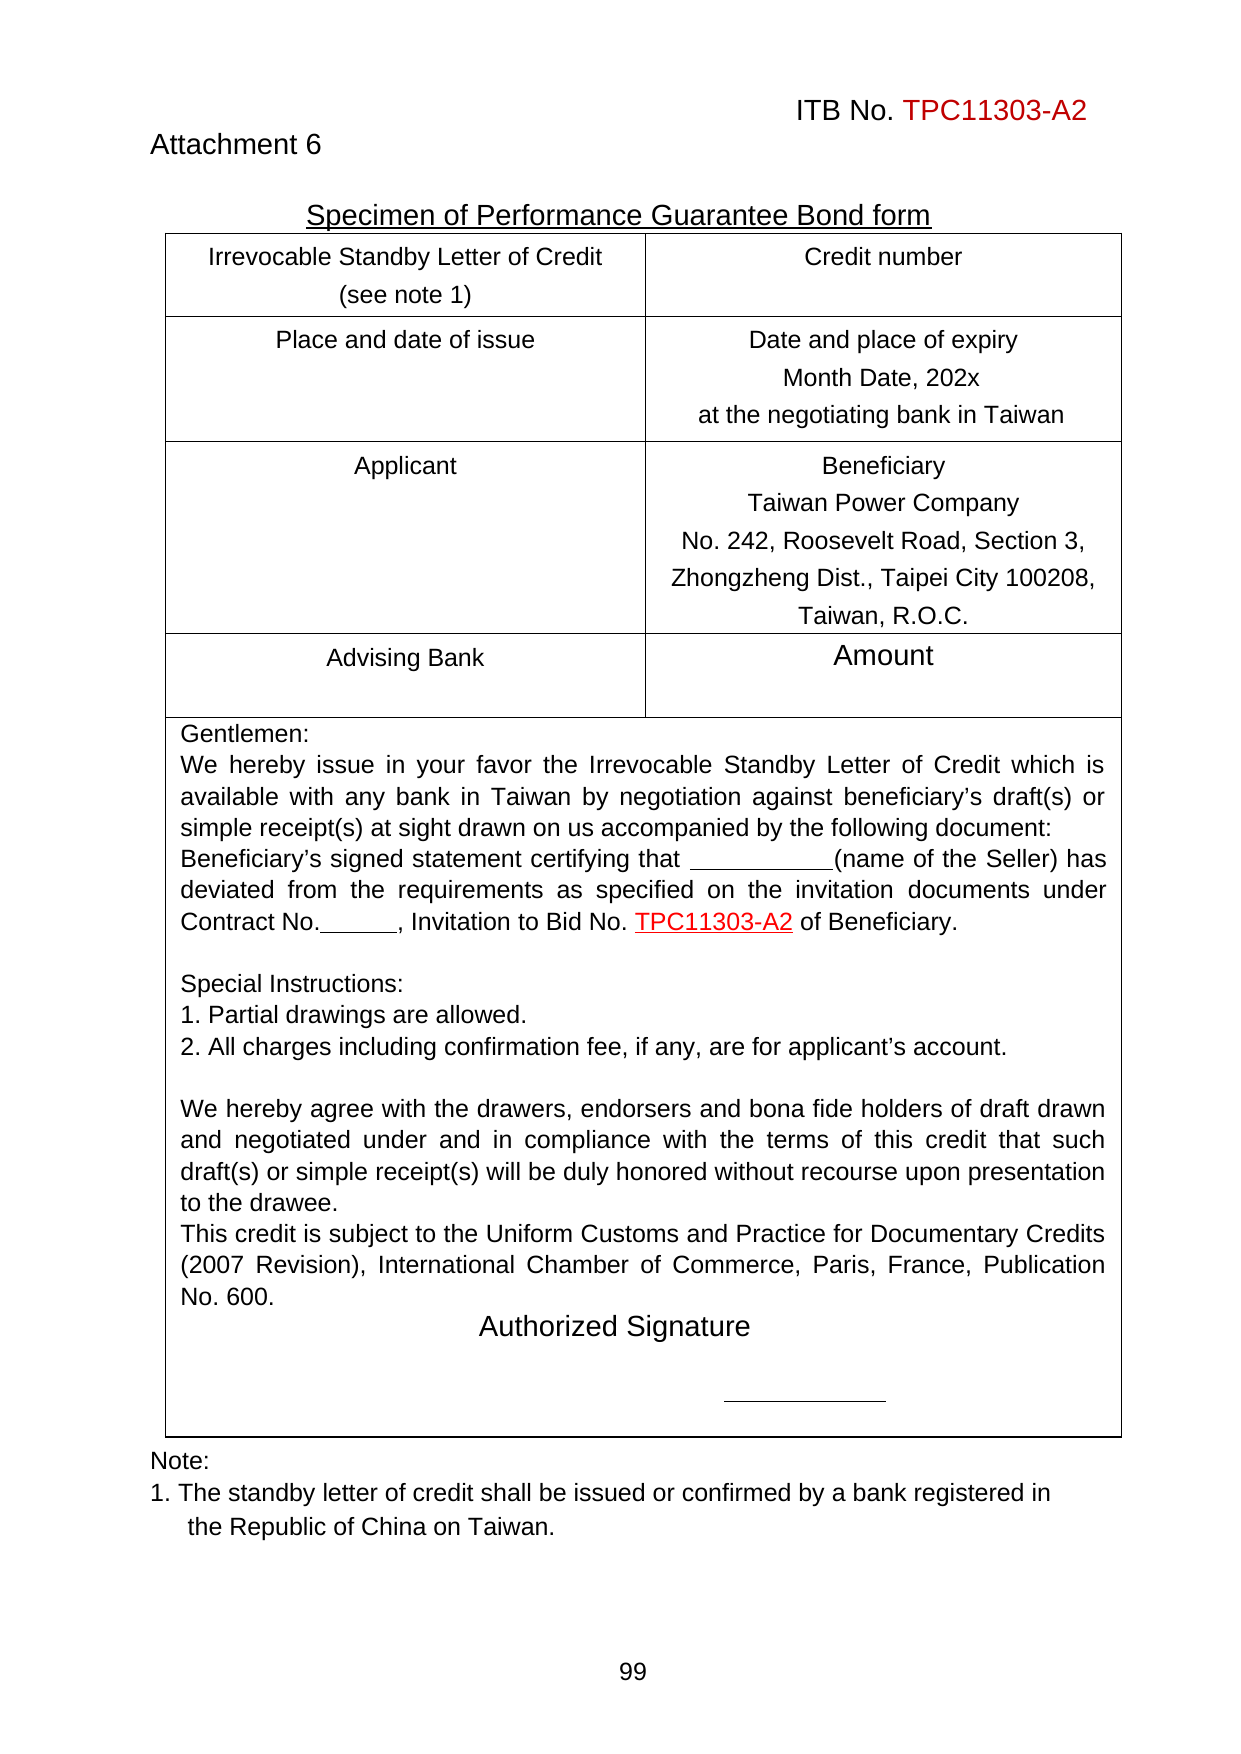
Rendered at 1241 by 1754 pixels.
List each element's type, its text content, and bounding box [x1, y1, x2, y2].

table_cell Advising Bank [166, 634, 645, 717]
text Note: [150, 1437, 1087, 1475]
table_cell Gentlemen: We hereby issue in your favor the Irrevocable Standby Letter of Credit which is available with any bank in Taiwan by negotiation against beneficiary’s draft(s) or simple receipt(s) at sight drawn on us accompanied by the following document: Beneficiary’s signed statement certifying that (name of the Seller) has deviated from the requirements as specified on the invitation documents under Contract No. , Invitation to Bid No. TPC11303-A2 of Beneficiary. Special Instructions: 1. Partial drawings are allowed. 2. All charges including confirmation fee, if any, are for applicant’s account. We hereby agree with the drawers, endorsers and bona fide holders of draft drawn and negotiated under and in compliance with the terms of this credit that such draft(s) or simple receipt(s) will be duly honored without recourse upon presentation to the drawee. This credit is subject to the Uniform Customs and Practice for Documentary Credits (2007 Revision), International Chamber of Commerce, Paris, France, Publication No. 600. Authorized Signature [166, 718, 1121, 1436]
text 1. The standby letter of credit shall be issued or confirmed by a bank registered in the Republic of China on Taiwan. [150, 1475, 1087, 1542]
table_cell Amount [646, 634, 1121, 717]
title Specimen of Performance Guarantee Bond form [150, 197, 1087, 232]
table_header Credit number [646, 234, 1121, 316]
table_cell Beneficiary Taiwan Power Company No. 242, Roosevelt Road, Section 3, Zhongzheng Dist., Taipei City 100208, Taiwan, R.O.C. [646, 442, 1121, 633]
table_cell Place and date of issue [166, 317, 645, 441]
table_cell Applicant [166, 442, 645, 633]
title Attachment 6 [150, 126, 1087, 162]
table_cell Date and place of expiry Month Date, 202x at the negotiating bank in Taiwan [646, 317, 1121, 441]
table_header Irrevocable Standby Letter of Credit (see note 1) [166, 234, 645, 316]
